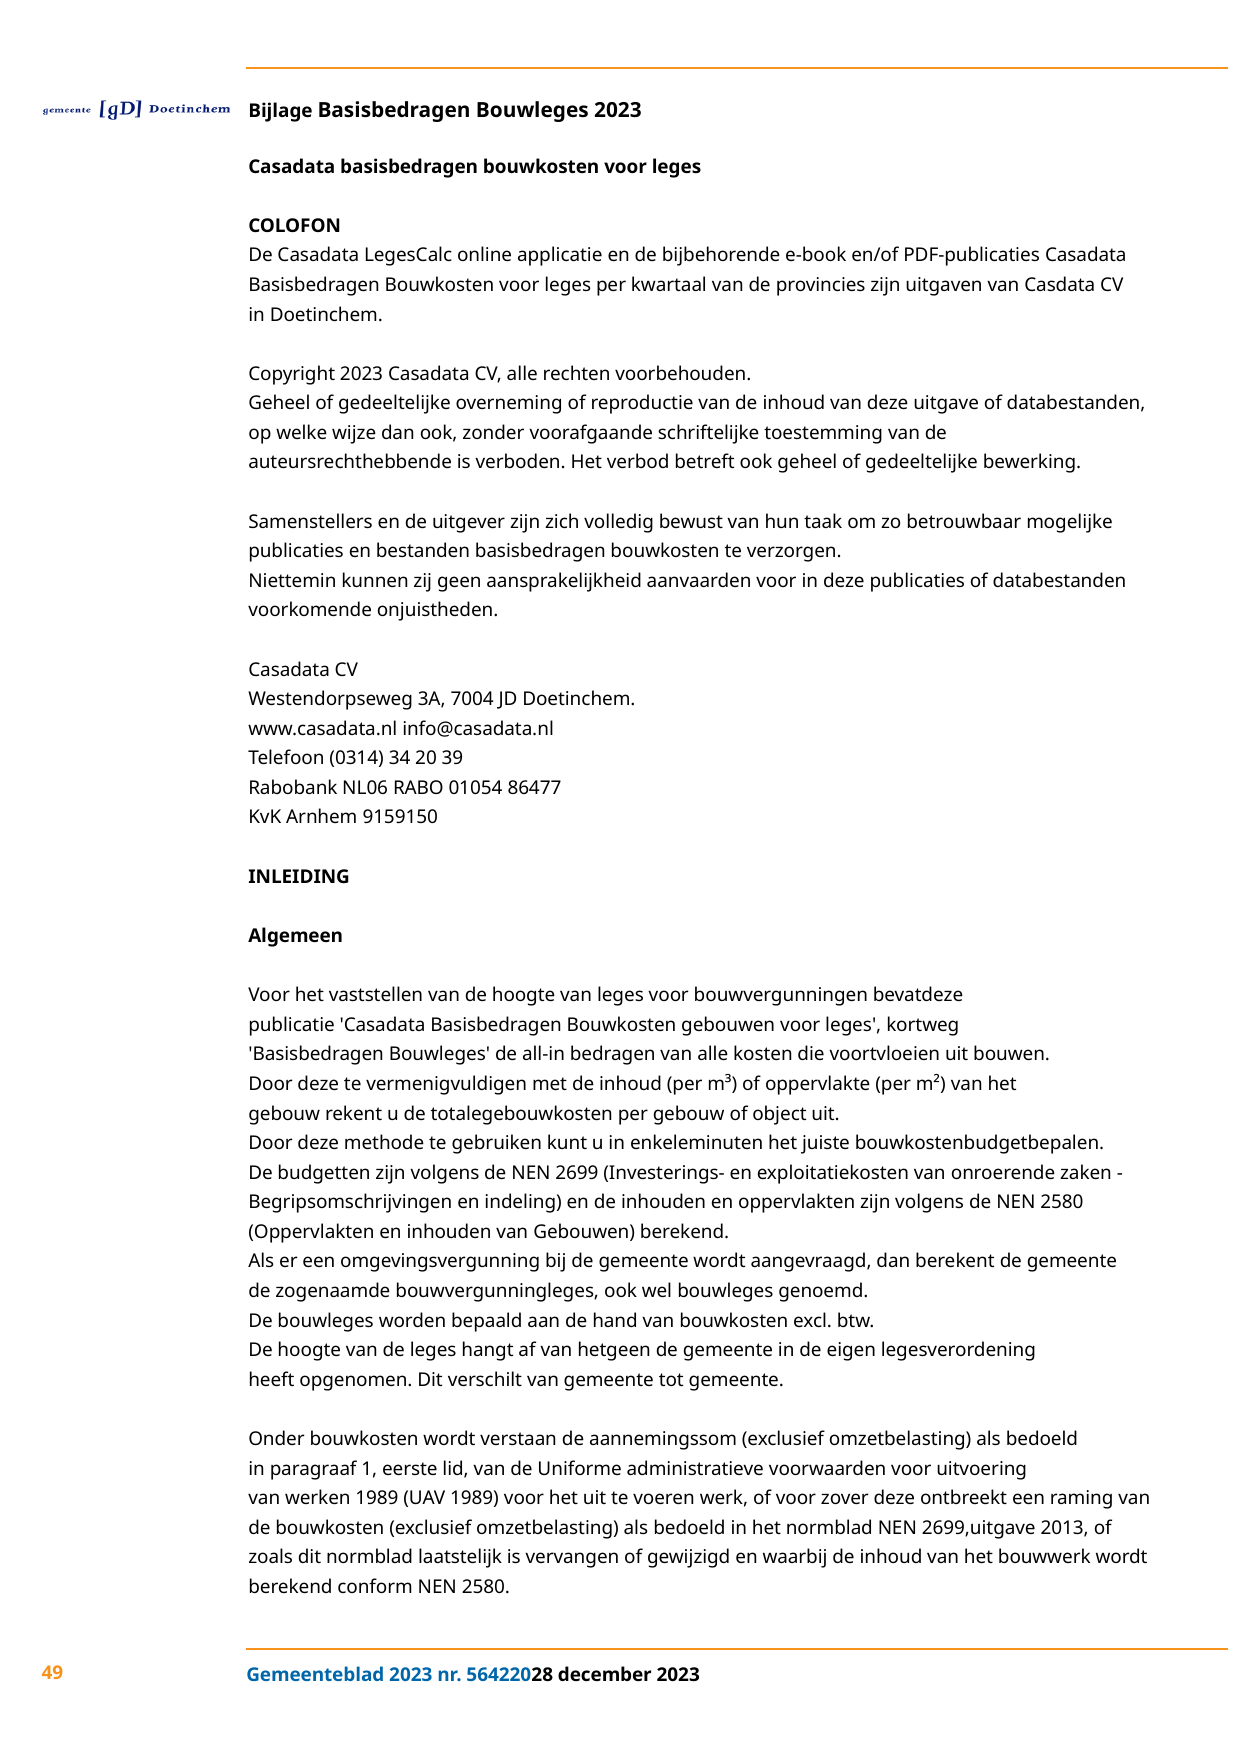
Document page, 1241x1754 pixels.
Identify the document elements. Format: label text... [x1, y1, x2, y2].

text Geheel of gedeeltelijke overneming of reproductie van de inhoud van deze uitgave of databestanden, op welke wijze dan ook, zonder voorafgaande schriftelijke toestemming van de auteursrechthebbende is verboden. Het verbod betreft ook geheel of gedeeltelijke bewerking. [248, 389, 1152, 474]
text INLEIDING [248, 863, 1152, 889]
text Westendorpseweg 3A, 7004 JD Doetinchem. [248, 685, 1152, 711]
text Rabobank NL06 RABO 01054 86477 [248, 774, 1152, 800]
text COLOFON [248, 212, 1152, 238]
text www.casadata.nl info@casadata.nl [248, 715, 1152, 741]
text KvK Arnhem 9159150 [248, 804, 1152, 829]
text Bijlage Basisbedragen Bouwleges 2023 [248, 95, 1152, 123]
table_header Voor het vaststellen van de hoogte van leges voor bouwvergunningen bevatdeze publicatie 'Casadata Basisbedragen Bouwkosten gebouwen voor leges', kortweg 'Basisbedragen Bouwleges' de all-in bedragen van alle kosten die voortvloeien uit bouwen. Door deze te vermenigvuldigen met de inhoud (per m³) of oppervlakte (per m²) van het gebouw rekent u de totalegebouwkosten per gebouw of object uit. Door deze methode te gebruiken kunt u in enkeleminuten het juiste bouwkostenbudgetbepalen. De budgetten zijn volgens de NEN 2699 (Investerings- en exploitatiekosten van onroerende zaken - Begripsomschrijvingen en indeling) en de inhouden en oppervlakten zijn volgens de NEN 2580 (Oppervlakten en inhouden van Gebouwen) berekend. Als er een omgevingsvergunning bij de gemeente wordt aangevraagd, dan berekent de gemeente de zogenaamde bouwvergunningleges, ook wel bouwleges genoemd. De bouwleges worden bepaald aan de hand van bouwkosten excl. btw. De hoogte van de leges hangt af van hetgeen de gemeente in de eigen legesverordening heeft opgenomen. Dit verschilt van gemeente tot gemeente. Onder bouwkosten wordt verstaan de aannemingssom (exclusief omzetbelasting) als bedoeld in paragraaf 1, eerste lid, van de Uniforme administratieve voorwaarden voor uitvoering van werken 1989 (UAV 1989) voor het uit te voeren werk, of voor zover deze ontbreekt een raming van de bouwkosten (exclusief omzetbelasting) als bedoeld in het normblad NEN 2699,uitgave 2013, of zoals dit normblad laatstelijk is vervangen of gewijzigd en waarbij de inhoud van het bouwwerk wordt berekend conform NEN 2580. [248, 981, 1152, 1599]
text Copyright 2023 Casadata CV, alle rechten voorbehouden. [248, 360, 1152, 386]
text Telefoon (0314) 34 20 39 [248, 744, 1152, 770]
text De Casadata LegesCalc online applicatie en de bijbehorende e-book en/of PDF-publicaties Casadata Basisbedragen Bouwkosten voor leges per kwartaal van de provincies zijn uitgaven van Casdata CV in Doetinchem. [248, 242, 1152, 327]
text Algemeen [248, 922, 1152, 948]
text Niettemin kunnen zij geen aansprakelijkheid aanvaarden voor in deze publicaties of databestanden voorkomende onjuistheden. [248, 567, 1152, 622]
text Casadata CV [248, 656, 1152, 682]
text Casadata basisbedragen bouwkosten voor leges [248, 153, 1152, 179]
picture [41, 47, 231, 172]
text Samenstellers en de uitgever zijn zich volledig bewust van hun taak om zo betrouwbaar mogelijke publicaties en bestanden basisbedragen bouwkosten te verzorgen. [248, 508, 1152, 563]
